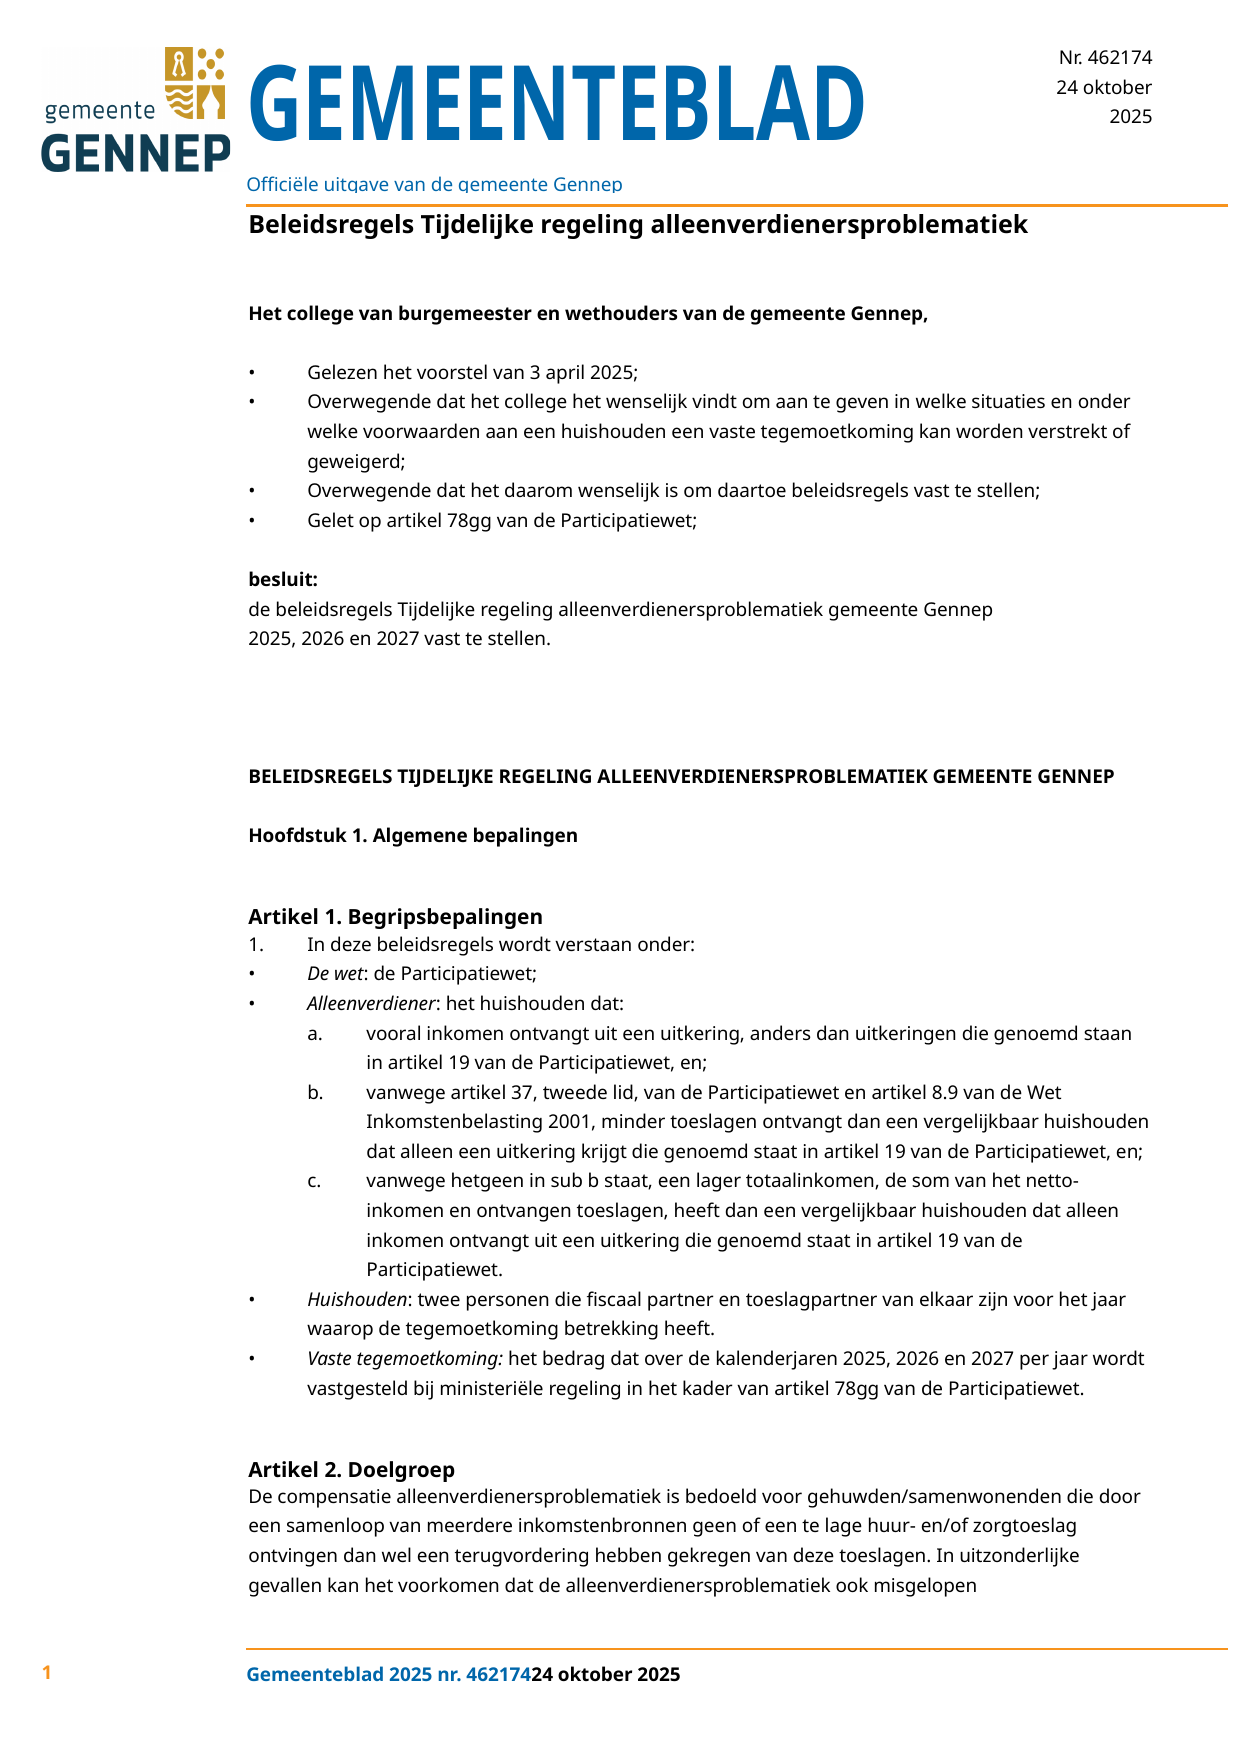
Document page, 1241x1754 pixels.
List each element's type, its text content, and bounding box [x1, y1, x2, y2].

list vanwege artikel 37, tweede lid, van de Participatiewet en artikel 8.9 van de Wet Inkomstenbelasting 2001, minder toeslagen ontvangt dan een vergelijkbaar huishouden dat alleen een uitkering krijgt die genoemd staat in artikel 19 van de Participatiewet, en; [307, 1079, 1152, 1164]
text Artikel 2. Doelgroep [248, 1455, 1152, 1483]
list De wet: de Participatiewet; [248, 961, 1152, 986]
picture [41, 47, 231, 172]
list Huishouden: twee personen die fiscaal partner en toeslagpartner van elkaar zijn voor het jaar waarop de tegemoetkoming betrekking heeft. [248, 1286, 1152, 1341]
list vanwege hetgeen in sub b staat, een lager totaalinkomen, de som van het netto-inkomen en ontvangen toeslagen, heeft dan een vergelijkbaar huishouden dat alleen inkomen ontvangt uit een uitkering die genoemd staat in artikel 19 van de Participatiewet. [307, 1168, 1152, 1282]
text de beleidsregels Tijdelijke regeling alleenverdienersproblematiek gemeente Gennep [248, 596, 1152, 621]
text Artikel 1. Begripsbepalingen [248, 902, 1152, 931]
list In deze beleidsregels wordt verstaan onder: [248, 931, 1152, 957]
list Gelezen het voorstel van 3 april 2025; [248, 359, 1152, 385]
text Hoofdstuk 1. Algemene bepalingen [248, 822, 1152, 848]
text BELEIDSREGELS TIJDELIJKE REGELING ALLEENVERDIENERSPROBLEMATIEK GEMEENTE GENNEP [248, 763, 1152, 789]
text De compensatie alleenverdienersproblematiek is bedoeld voor gehuwden/samenwonenden die door een samenloop van meerdere inkomstenbronnen geen of een te lage huur- en/of zorgtoeslag ontvingen dan wel een terugvordering hebben gekregen van deze toeslagen. In uitzonderlijke gevallen kan het voorkomen dat de alleenverdienersproblematiek ook misgelopen [248, 1483, 1152, 1598]
text Beleidsregels Tijdelijke regeling alleenverdienersproblematiek [248, 207, 1152, 241]
list Overwegende dat het college het wenselijk vindt om aan te geven in welke situaties en onder welke voorwaarden aan een huishouden een vaste tegemoetkoming kan worden verstrekt of geweigerd; [248, 389, 1152, 473]
list Alleenverdiener: het huishouden dat: [248, 990, 1152, 1016]
text besluit: [248, 566, 1152, 592]
list Gelet op artikel 78gg van de Participatiewet; [248, 507, 1152, 533]
list Overwegende dat het daarom wenselijk is om daartoe beleidsregels vast te stellen; [248, 477, 1152, 503]
list Vaste tegemoetkoming: het bedrag dat over de kalenderjaren 2025, 2026 en 2027 per jaar wordt vastgesteld bij ministeriële regeling in het kader van artikel 78gg van de Participatiewet. [248, 1345, 1152, 1400]
text 2025, 2026 en 2027 vast te stellen. [248, 625, 1152, 651]
list vooral inkomen ontvangt uit een uitkering, anders dan uitkeringen die genoemd staan in artikel 19 van de Participatiewet, en; [307, 1020, 1152, 1075]
text Het college van burgemeester en wethouders van de gemeente Gennep, [248, 300, 1152, 326]
